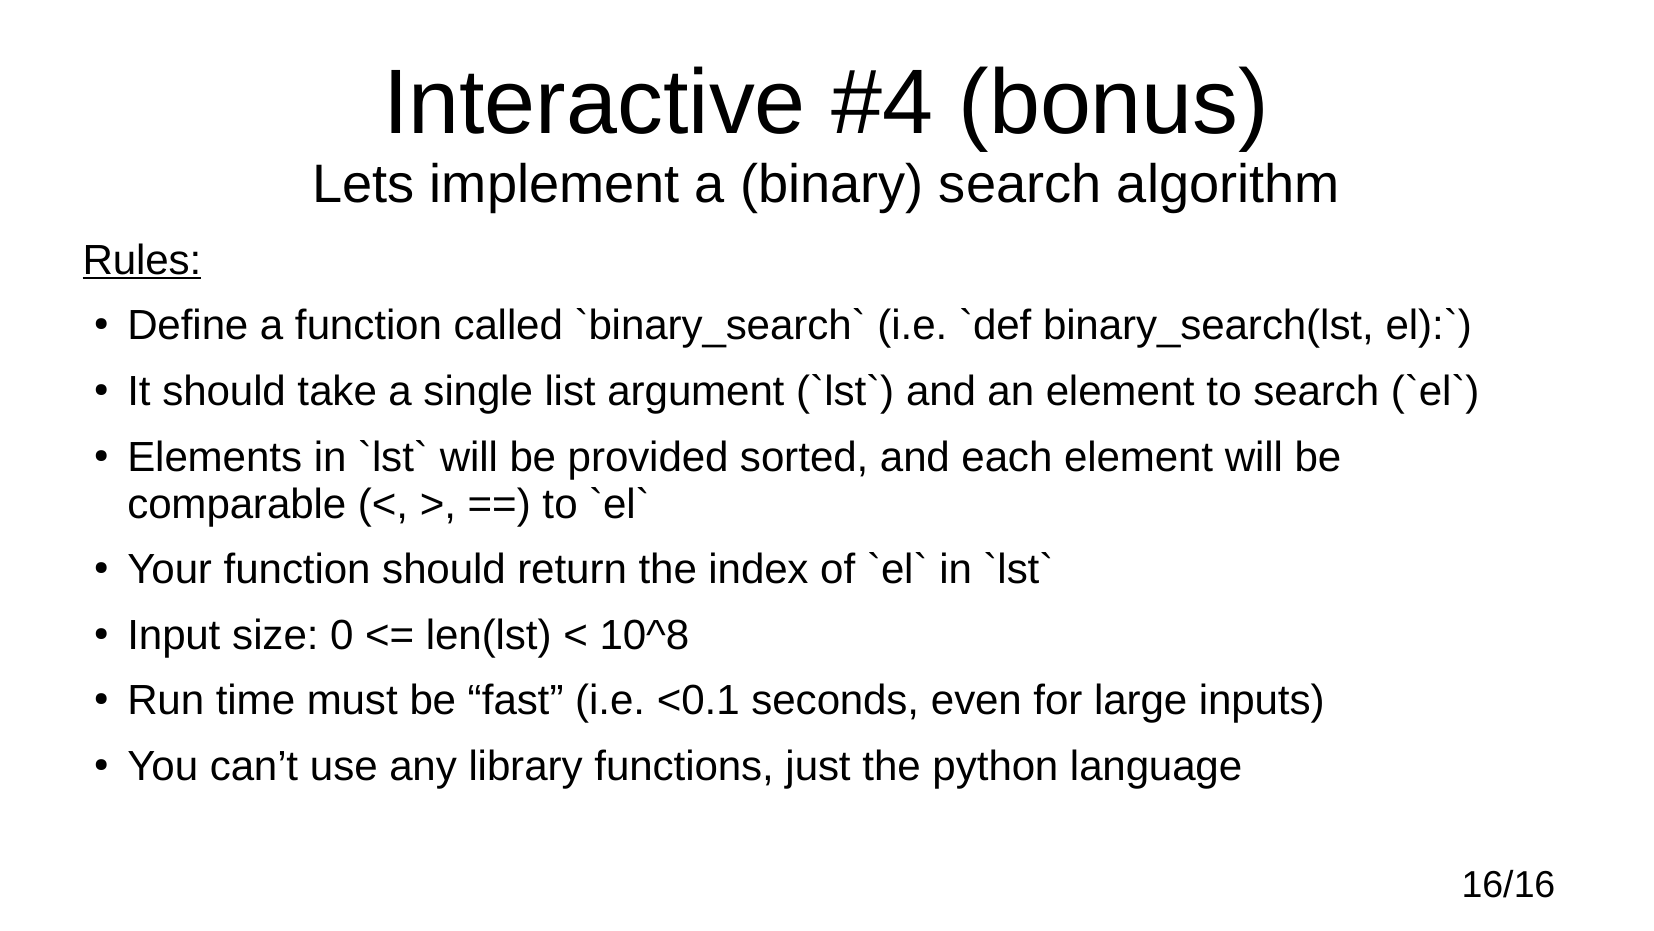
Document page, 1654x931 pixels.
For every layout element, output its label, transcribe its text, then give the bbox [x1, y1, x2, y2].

title Interactive #4 (bonus) Lets implement a (binary) search algorithm [82, 50, 1571, 214]
list Rules: Define a function called `binary_search` (i.e. `def binary_search(lst, el):`) It should take a single list argument (`lst`) and an element to search (`el`) Elements in `lst` will be provided sorted, and each element will be comparable (<, >, ==) to `el` Your function should return the index of `el` in `lst` Input size: 0 <= len(lst) < 10^8 Run time must be “fast” (i.e. <0.1 seconds, even for large inputs) You can’t use any library functions, just the python language [82, 236, 1571, 798]
text_box <number>/16 [1446, 856, 1625, 931]
